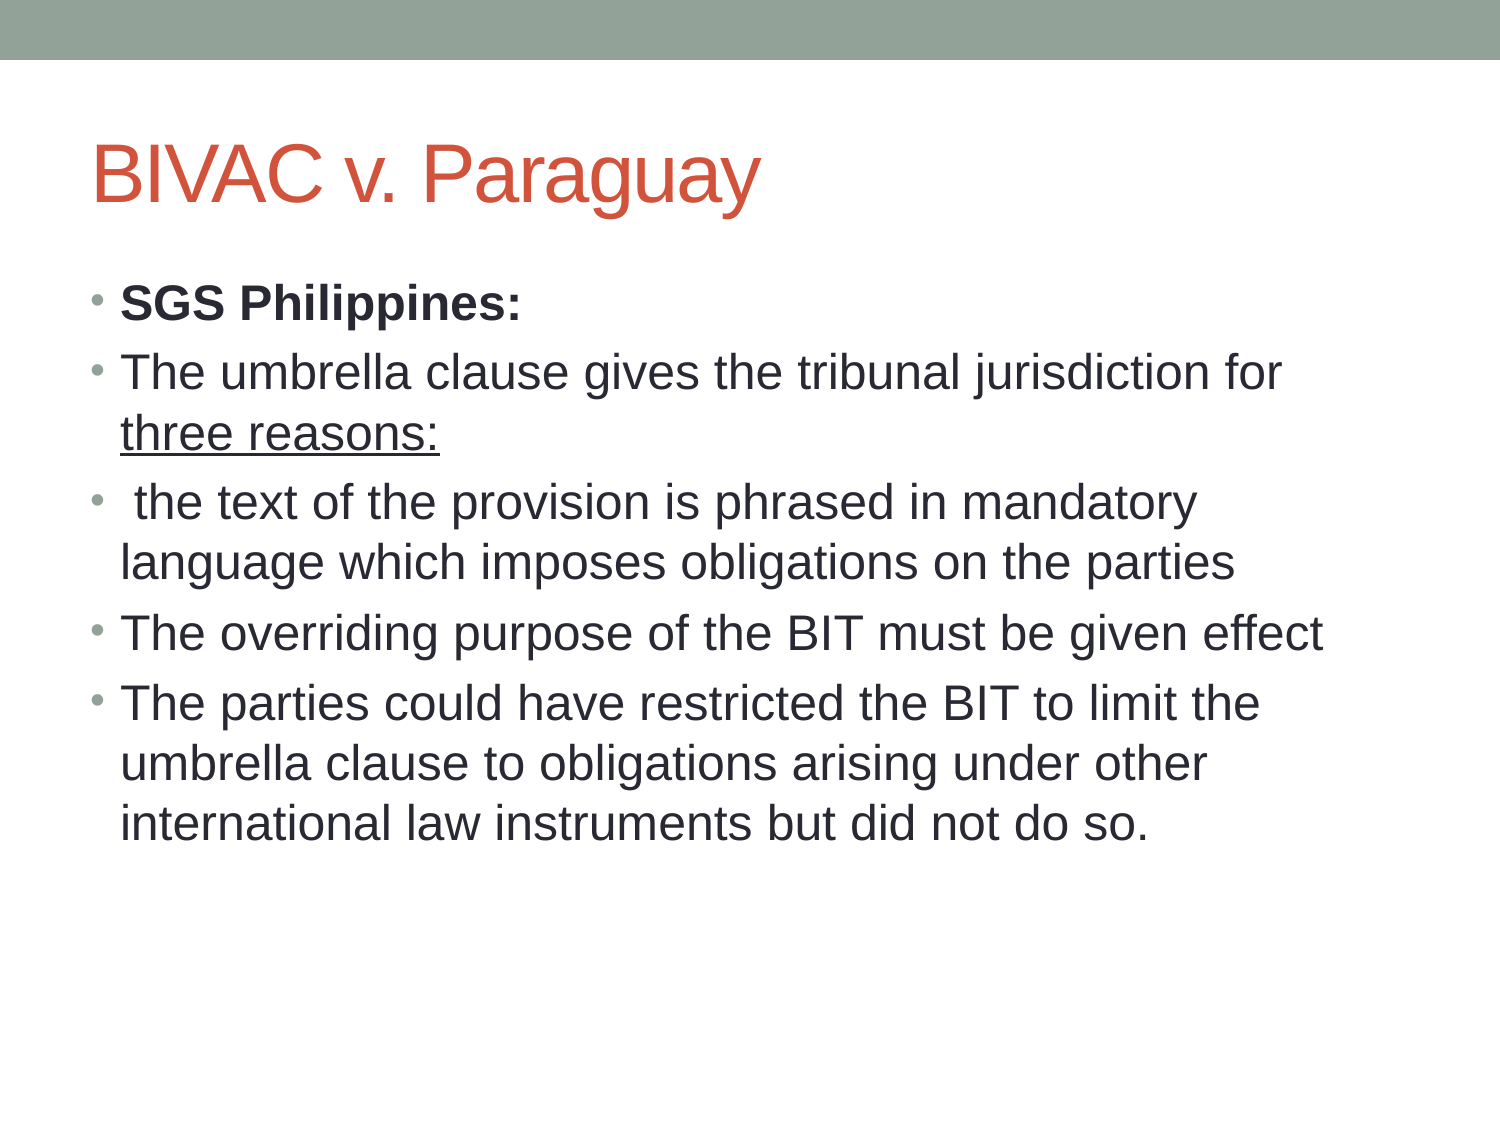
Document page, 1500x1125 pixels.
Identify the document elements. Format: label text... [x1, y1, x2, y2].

title BIVAC v. Paraguay [75, 87, 1425, 250]
list SGS Philippines: The umbrella clause gives the tribunal jurisdiction for three reasons: the text of the provision is phrased in mandatory language which imposes obligations on the parties The overriding purpose of the BIT must be given effect The parties could have restricted the BIT to limit the umbrella clause to obligations arising under other international law instruments but did not do so. [75, 262, 1425, 1063]
